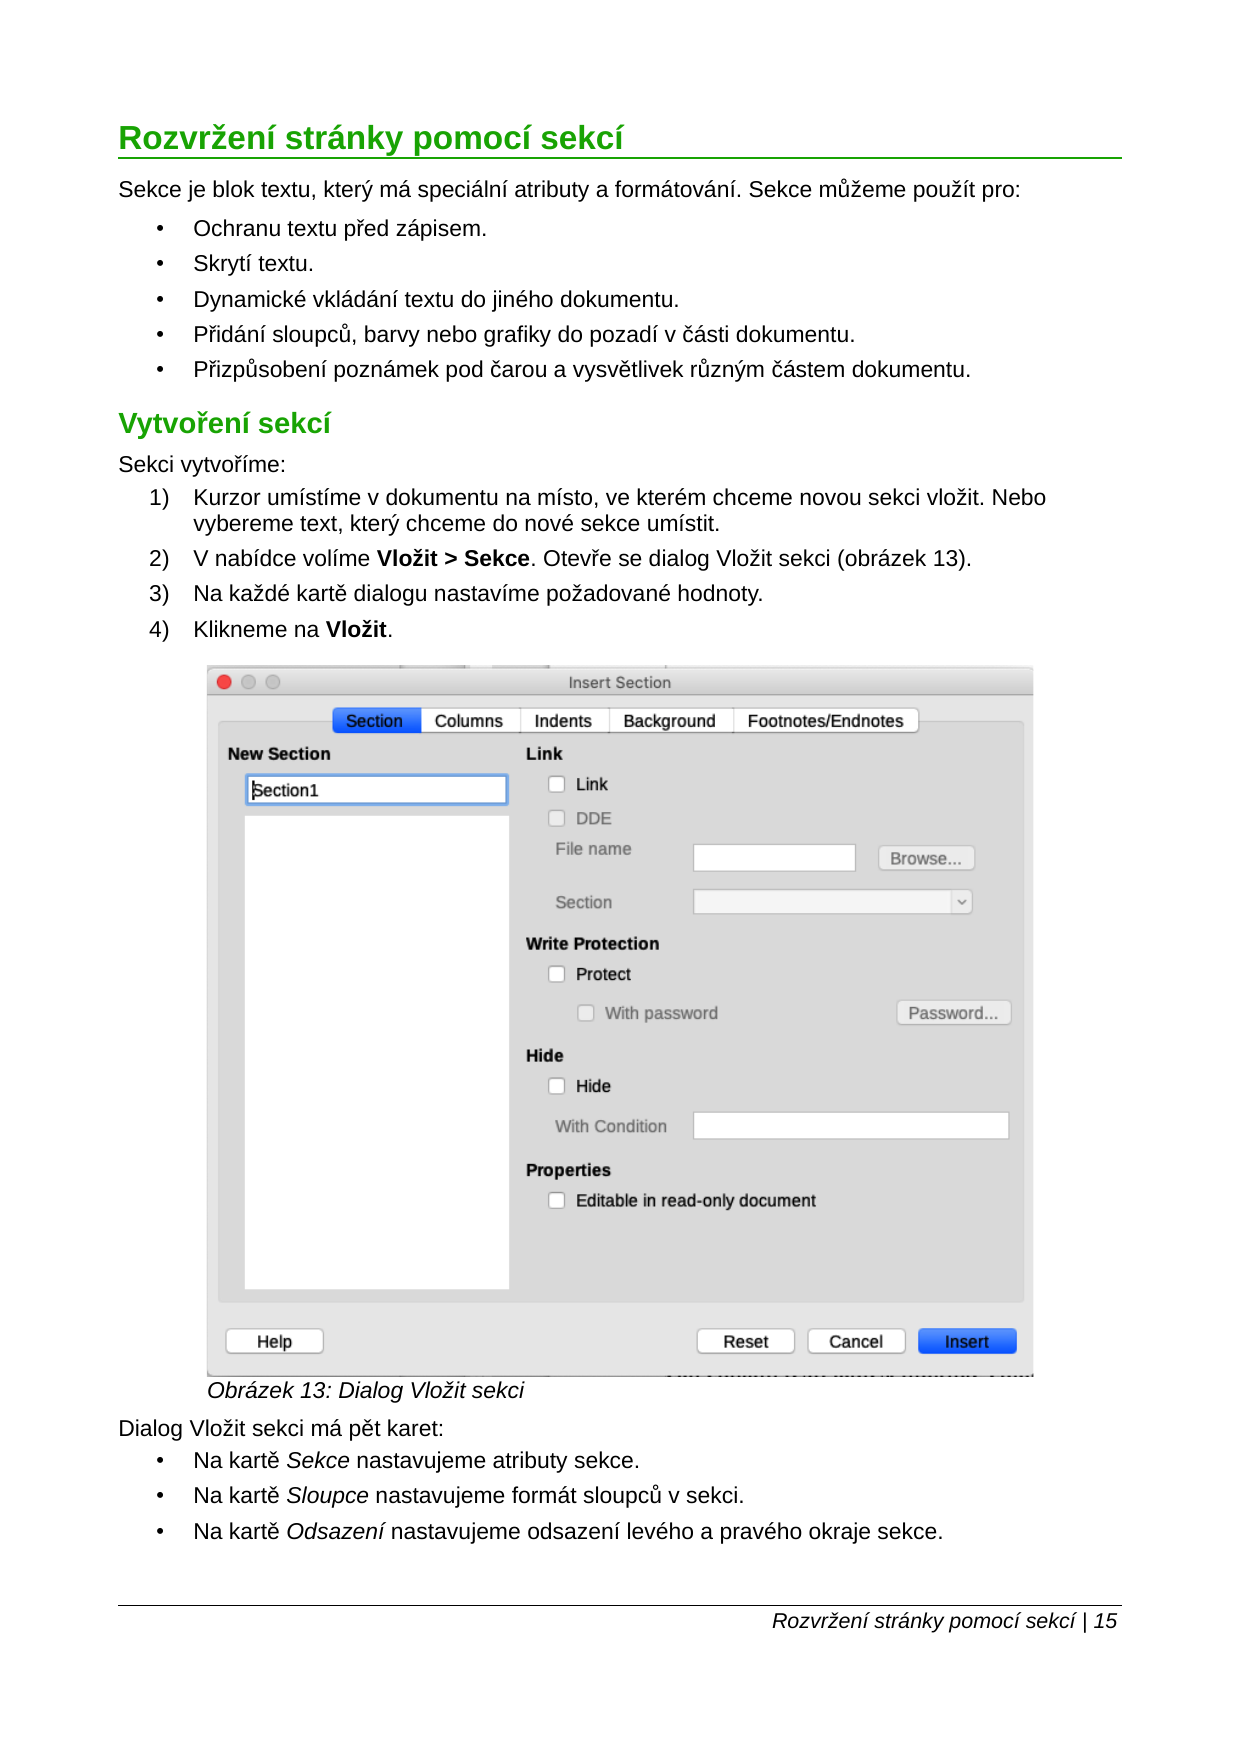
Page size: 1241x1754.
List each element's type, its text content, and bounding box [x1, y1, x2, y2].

list Sekce je blok textu, který má speciální atributy a formátování. Sekce můžeme použít pro: [118, 176, 1122, 203]
list Klikneme na Vložit. [169, 616, 1122, 642]
list Skrytí textu. [156, 250, 1122, 277]
picture [206, 665, 1034, 1377]
list Přizpůsobení poznámek pod čarou a vysvětlivek různým částem dokumentu. [156, 356, 1122, 382]
list Sekci vytvoříme: [118, 451, 1122, 478]
list Na každé kartě dialogu nastavíme požadované hodnoty. [169, 580, 1122, 607]
subtitle Vytvoření sekcí [118, 406, 1122, 439]
list Na kartě Odsazení nastavujeme odsazení levého a pravého okraje sekce. [156, 1518, 1122, 1544]
list Kurzor umístíme v dokumentu na místo, ve kterém chceme novou sekci vložit. Nebo vybereme text, který chceme do nové sekce umístit. [169, 484, 1122, 536]
subtitle Rozvržení stránky pomocí sekcí [118, 118, 1122, 157]
list Ochranu textu před zápisem. [156, 215, 1122, 242]
list V nabídce volíme Vložit > Sekce. Otevře se dialog Vložit sekci (obrázek 13). [169, 545, 1122, 572]
text Obrázek 13: Dialog Vložit sekci [207, 1377, 1033, 1403]
list Dynamické vkládání textu do jiného dokumentu. [156, 286, 1122, 312]
list Na kartě Sekce nastavujeme atributy sekce. [156, 1447, 1122, 1473]
list Dialog Vložit sekci má pět karet: [118, 1415, 1122, 1441]
list Přidání sloupců, barvy nebo grafiky do pozadí v části dokumentu. [156, 321, 1122, 347]
list Na kartě Sloupce nastavujeme formát sloupců v sekci. [156, 1482, 1122, 1509]
